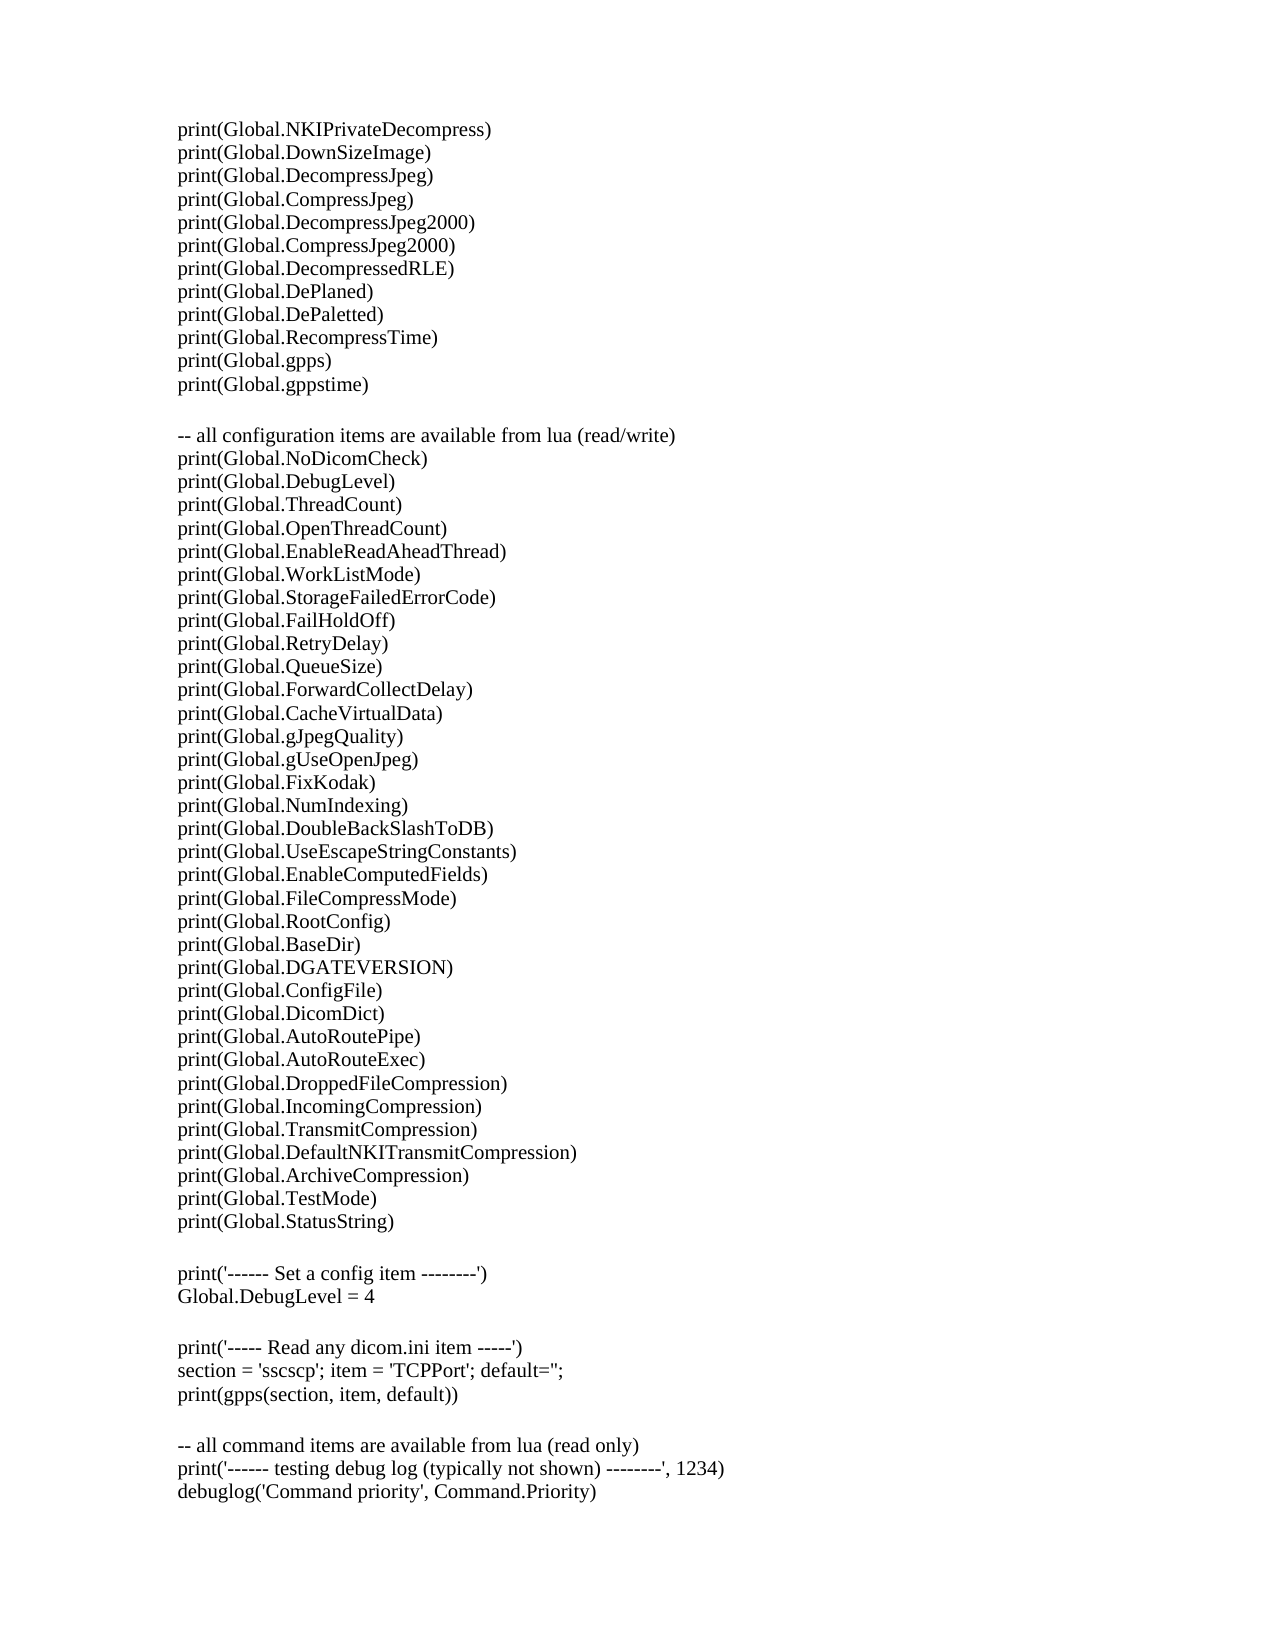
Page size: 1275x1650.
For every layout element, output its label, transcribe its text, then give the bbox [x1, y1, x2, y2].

list -- all configuration items are available from lua (read/write) [177, 424, 1157, 447]
list print(Global.FileCompressMode) [177, 886, 1157, 909]
list print(Global.AutoRoutePipe) [177, 1025, 1157, 1048]
list print(Global.CompressJpeg) [177, 187, 1157, 211]
list Global.DebugLevel = 4 [177, 1285, 1157, 1308]
list print(Global.DefaultNKITransmitCompression) [177, 1141, 1157, 1164]
list print(Global.gpps) [177, 349, 1157, 372]
list print(Global.StorageFailedErrorCode) [177, 586, 1157, 609]
list section = 'sscscp'; item = 'TCPPort'; default=''; [177, 1359, 1157, 1382]
list print(Global.ArchiveCompression) [177, 1164, 1157, 1187]
list print(Global.DroppedFileCompression) [177, 1071, 1157, 1094]
list print(Global.CompressJpeg2000) [177, 234, 1157, 257]
list print(Global.FailHoldOff) [177, 609, 1157, 632]
list print(Global.gJpegQuality) [177, 724, 1157, 748]
list print(Global.TransmitCompression) [177, 1118, 1157, 1141]
list print('------ Set a config item --------') [177, 1262, 1157, 1285]
list print(Global.NumIndexing) [177, 794, 1157, 817]
list print(Global.QueueSize) [177, 655, 1157, 678]
list print(Global.WorkListMode) [177, 563, 1157, 586]
list print(Global.DecompressJpeg2000) [177, 211, 1157, 234]
list print(Global.ConfigFile) [177, 979, 1157, 1002]
list print(Global.EnableReadAheadThread) [177, 539, 1157, 563]
list print(gpps(section, item, default)) [177, 1382, 1157, 1406]
list print(Global.DePlaned) [177, 280, 1157, 303]
list print(Global.RecompressTime) [177, 326, 1157, 349]
list print(Global.gppstime) [177, 372, 1157, 396]
list print(Global.StatusString) [177, 1210, 1157, 1233]
list print(Global.EnableComputedFields) [177, 863, 1157, 886]
list print('------ testing debug log (typically not shown) --------', 1234) [177, 1457, 1157, 1480]
list -- all command items are available from lua (read only) [177, 1434, 1157, 1457]
list print(Global.ForwardCollectDelay) [177, 678, 1157, 701]
list print(Global.OpenThreadCount) [177, 516, 1157, 539]
list print(Global.gUseOpenJpeg) [177, 748, 1157, 771]
list print(Global.FixKodak) [177, 771, 1157, 794]
list print(Global.ThreadCount) [177, 493, 1157, 516]
list print(Global.DoubleBackSlashToDB) [177, 817, 1157, 840]
list print(Global.IncomingCompression) [177, 1094, 1157, 1118]
list print('----- Read any dicom.ini item -----') [177, 1336, 1157, 1359]
list print(Global.DecompressJpeg) [177, 164, 1157, 187]
list print(Global.DebugLevel) [177, 470, 1157, 493]
list print(Global.NoDicomCheck) [177, 447, 1157, 470]
list print(Global.AutoRouteExec) [177, 1048, 1157, 1071]
list print(Global.RetryDelay) [177, 632, 1157, 655]
list debuglog('Command priority', Command.Priority) [177, 1480, 1157, 1503]
list print(Global.DicomDict) [177, 1002, 1157, 1025]
list print(Global.DownSizeImage) [177, 141, 1157, 164]
list print(Global.NKIPrivateDecompress) [177, 118, 1157, 141]
list print(Global.UseEscapeStringConstants) [177, 840, 1157, 863]
list print(Global.RootConfig) [177, 909, 1157, 933]
list print(Global.DecompressedRLE) [177, 257, 1157, 280]
list print(Global.CacheVirtualData) [177, 701, 1157, 724]
list print(Global.DePaletted) [177, 303, 1157, 326]
list print(Global.DGATEVERSION) [177, 956, 1157, 979]
list print(Global.BaseDir) [177, 933, 1157, 956]
list print(Global.TestMode) [177, 1187, 1157, 1210]
